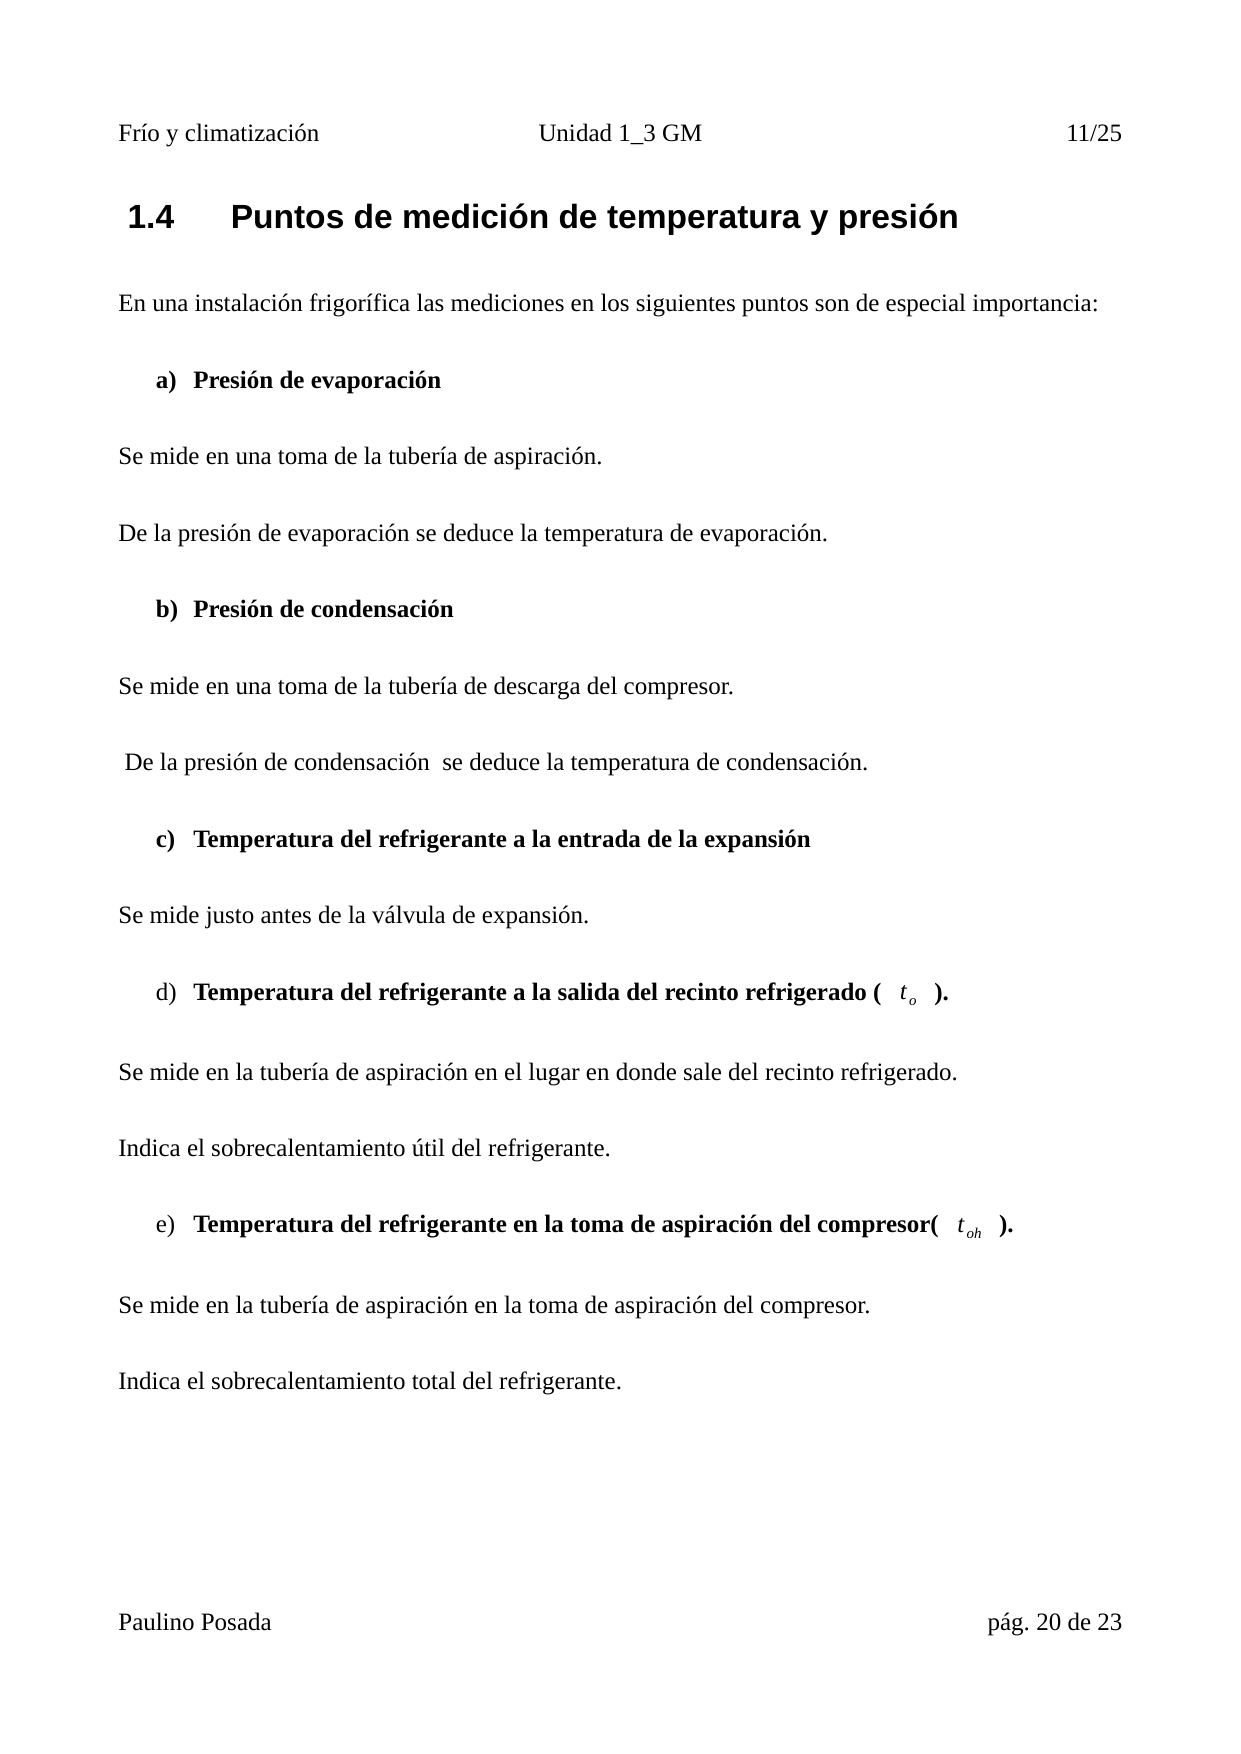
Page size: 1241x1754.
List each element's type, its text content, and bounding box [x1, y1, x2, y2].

text Se mide en la tubería de aspiración en la toma de aspiración del compresor. [118, 1290, 1122, 1318]
text En una instalación frigorífica las mediciones en los siguientes puntos son de especial importancia: [118, 288, 1122, 317]
text Indica el sobrecalentamiento total del refrigerante. [118, 1366, 1122, 1395]
list Temperatura del refrigerante a la salida del recinto refrigerado (). [156, 977, 1122, 1009]
text Se mide en una toma de la tubería de aspiración. [118, 441, 1122, 470]
list Indica el sobrecalentamiento útil del refrigerante. [118, 1133, 1122, 1162]
list Temperatura del refrigerante en la toma de aspiración del compresor(). [156, 1209, 1122, 1242]
subtitle Puntos de medición de temperatura y presión [118, 197, 1122, 236]
list Temperatura del refrigerante a la entrada de la expansión [156, 824, 1122, 852]
text De la presión de condensación se deduce la temperatura de condensación. [118, 747, 1122, 776]
list Presión de evaporación [156, 365, 1122, 394]
list Se mide en la tubería de aspiración en el lugar en donde sale del recinto refrigerado. [118, 1057, 1122, 1085]
list Presión de condensación [156, 594, 1122, 623]
text Se mide justo antes de la válvula de expansión. [118, 900, 1122, 929]
text De la presión de evaporación se deduce la temperatura de evaporación. [118, 518, 1122, 547]
text Se mide en una toma de la tubería de descarga del compresor. [118, 671, 1122, 699]
